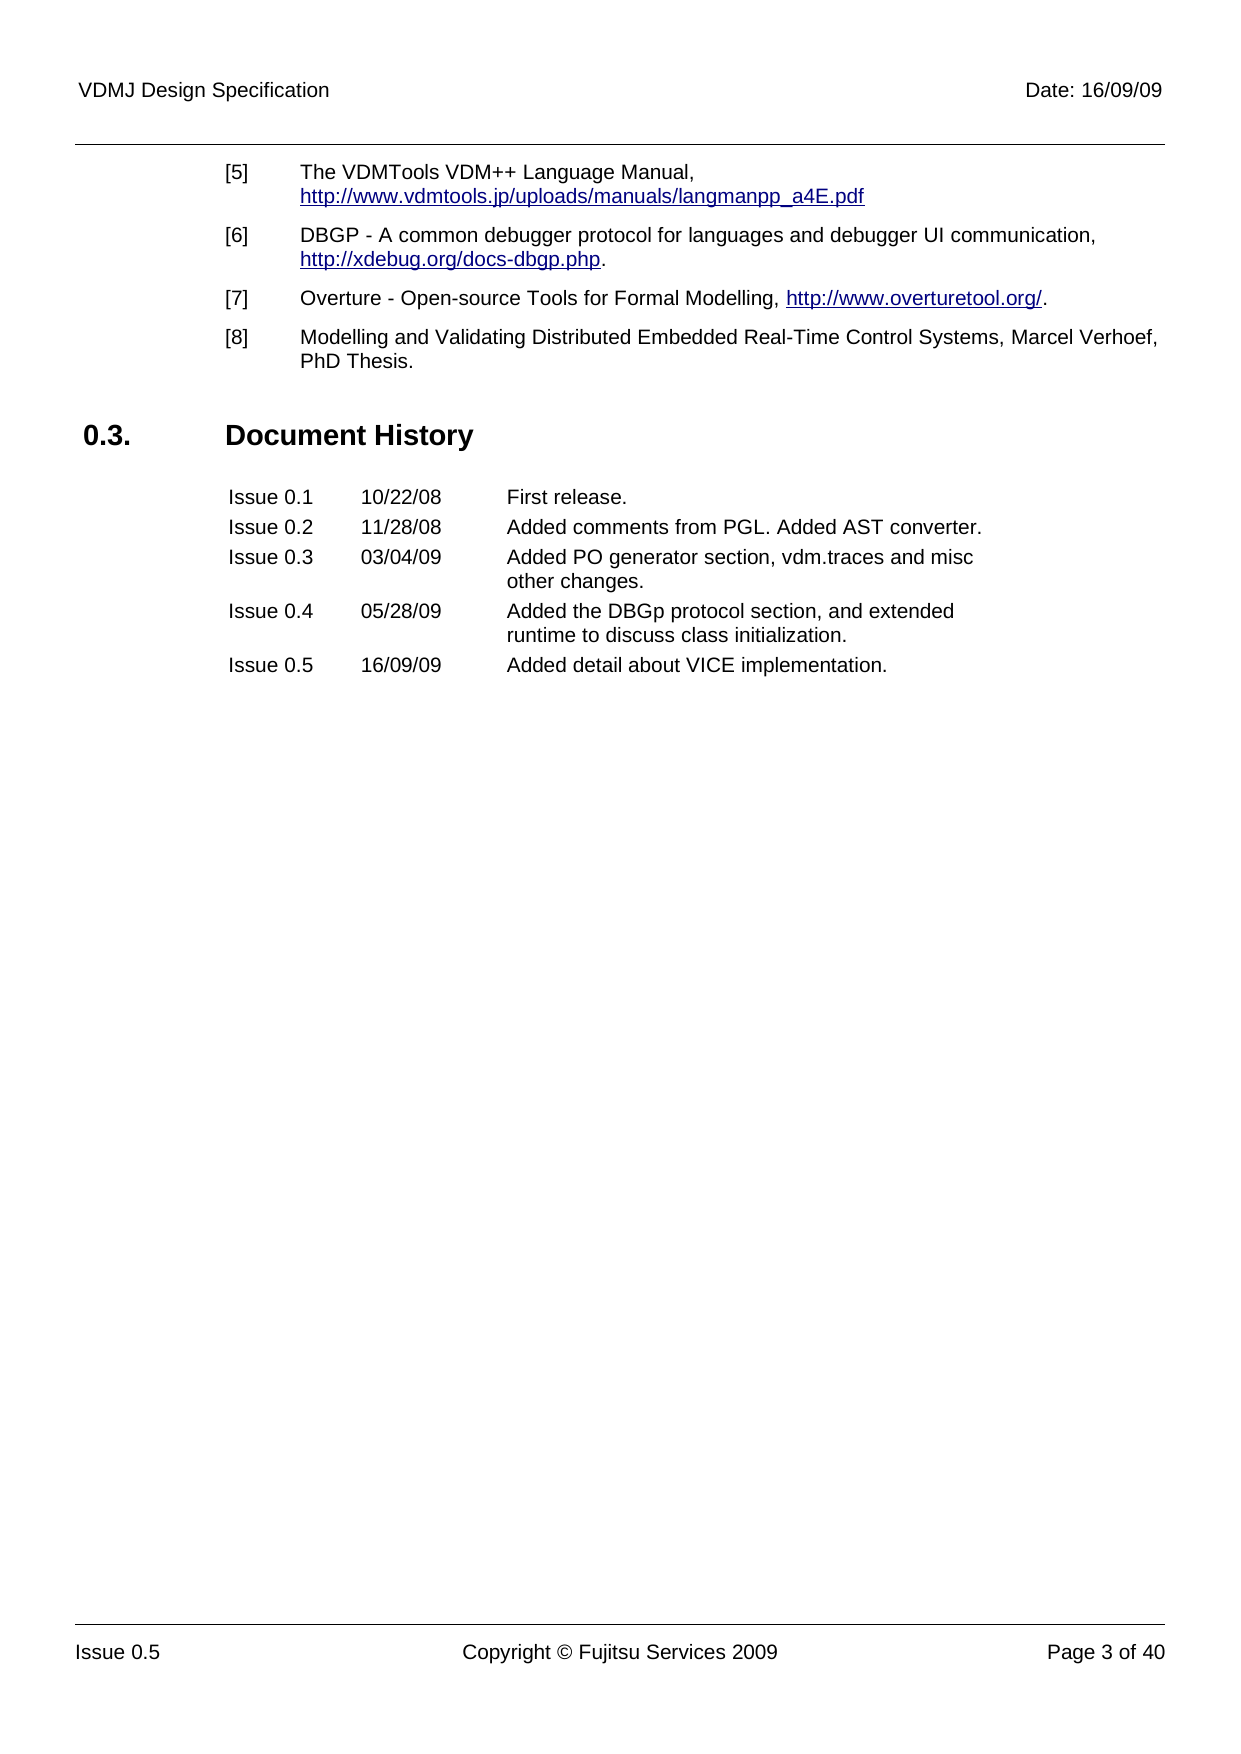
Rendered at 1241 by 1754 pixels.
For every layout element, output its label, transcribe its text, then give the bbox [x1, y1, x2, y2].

table_cell 16/09/09 [358, 650, 503, 680]
table_header 22/10/08 [358, 482, 503, 512]
table_cell Issue 0.5 [225, 650, 357, 680]
table_cell Added comments from PGL. Added AST converter. [504, 512, 1015, 542]
table_cell 04/03/09 [358, 542, 503, 596]
table_cell 28/11/08 [358, 512, 503, 542]
table_cell 28/05/09 [358, 596, 503, 650]
table_cell Issue 0.2 [225, 512, 357, 542]
list DBGP - A common debugger protocol for languages and debugger UI communication, http://xdebug.org/docs-dbgp.php. [225, 223, 1165, 271]
table_cell Added PO generator section, vdm.traces and misc other changes. [504, 542, 1015, 596]
list Overture - Open-source Tools for Formal Modelling, http://www.overturetool.org/. [225, 286, 1165, 310]
table_cell Added the DBGp protocol section, and extended runtime to discuss class initialization. [504, 596, 1015, 650]
subtitle Document History [75, 418, 1165, 452]
table_cell Issue 0.4 [225, 596, 357, 650]
table_header Issue 0.1 [225, 482, 357, 512]
list Modelling and Validating Distributed Embedded Real-Time Control Systems, Marcel Verhoef, PhD Thesis. [225, 325, 1165, 373]
table_header First release. [504, 482, 1015, 512]
table_cell Added detail about VICE implementation. [504, 650, 1015, 680]
list The VDMTools VDM++ Language Manual, http://www.vdmtools.jp/uploads/manuals/langmanpp_a4E.pdf [225, 160, 1165, 208]
table_cell Issue 0.3 [225, 542, 357, 596]
